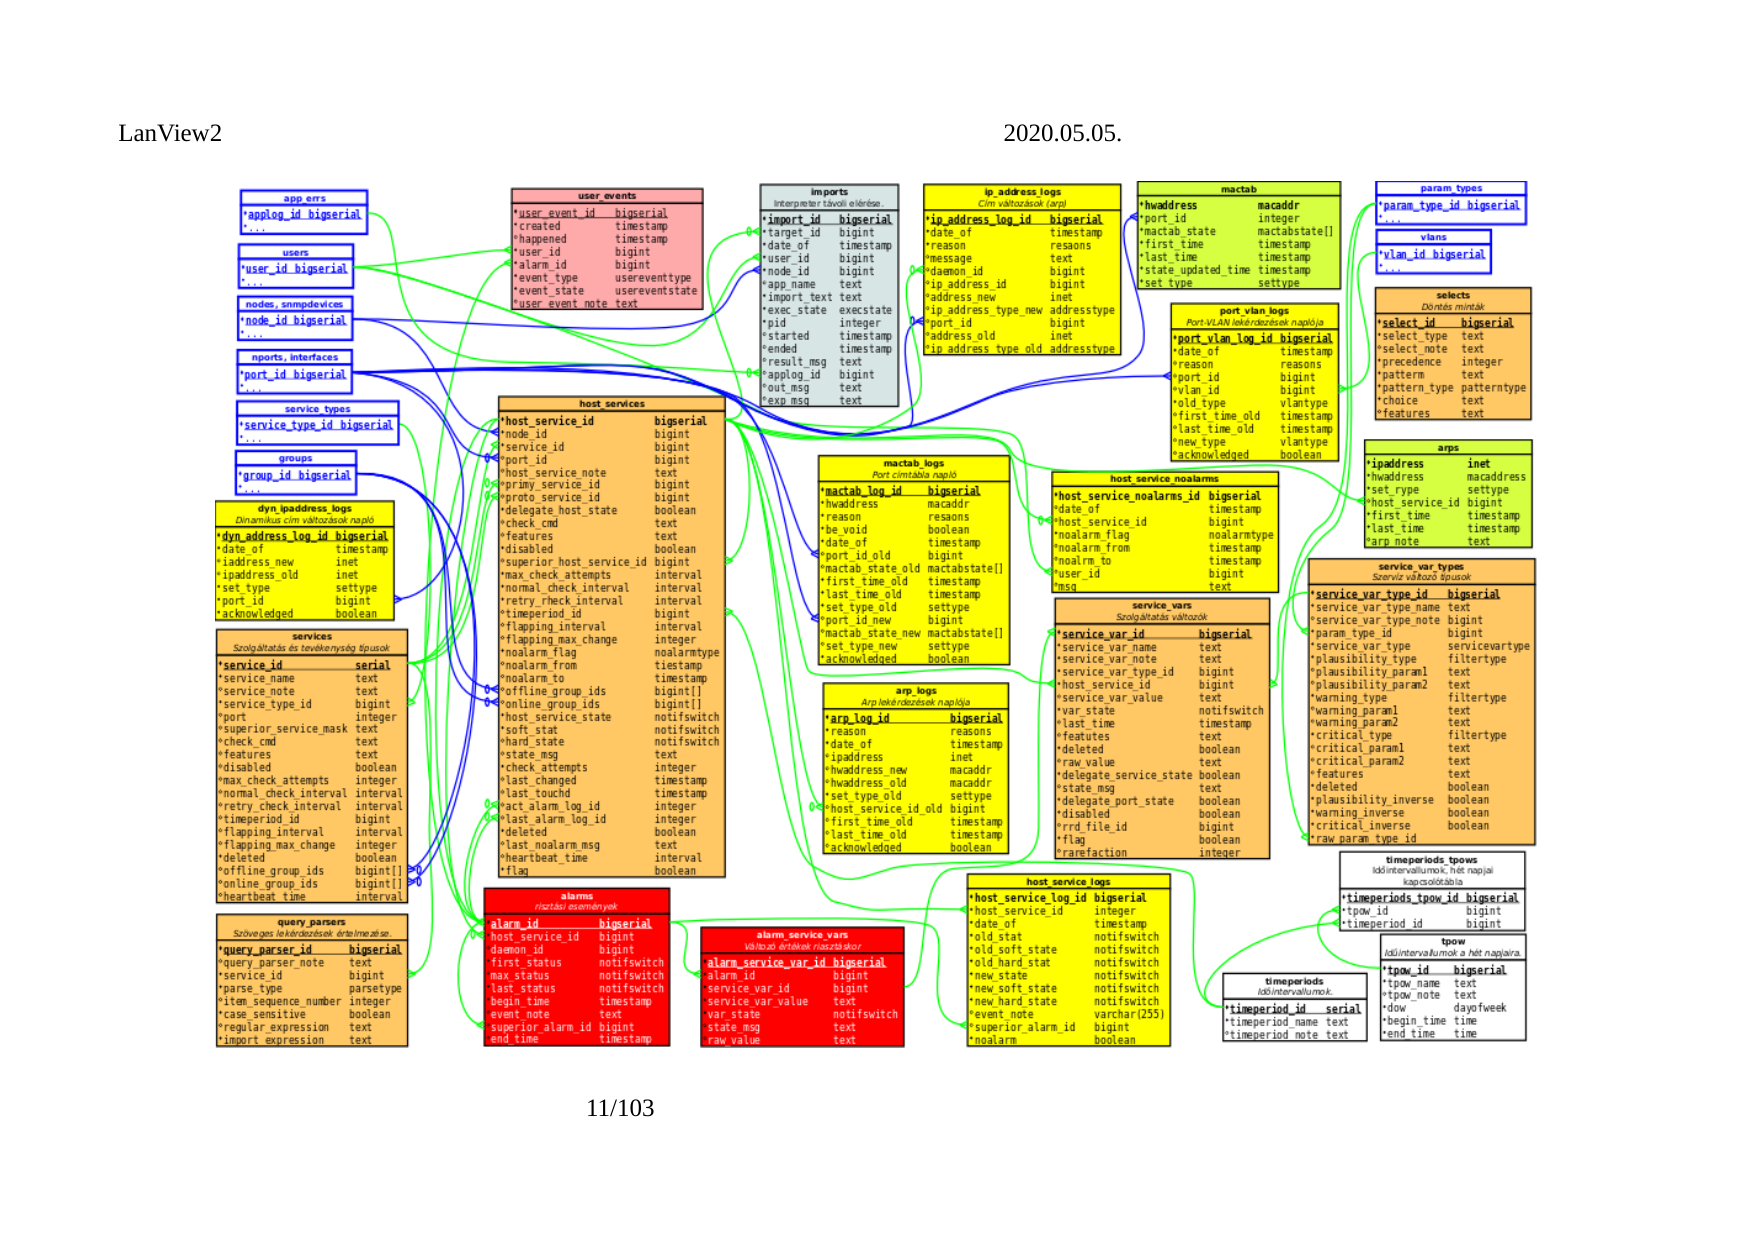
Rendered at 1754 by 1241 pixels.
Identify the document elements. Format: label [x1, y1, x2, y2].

picture [220, 183, 1534, 1047]
